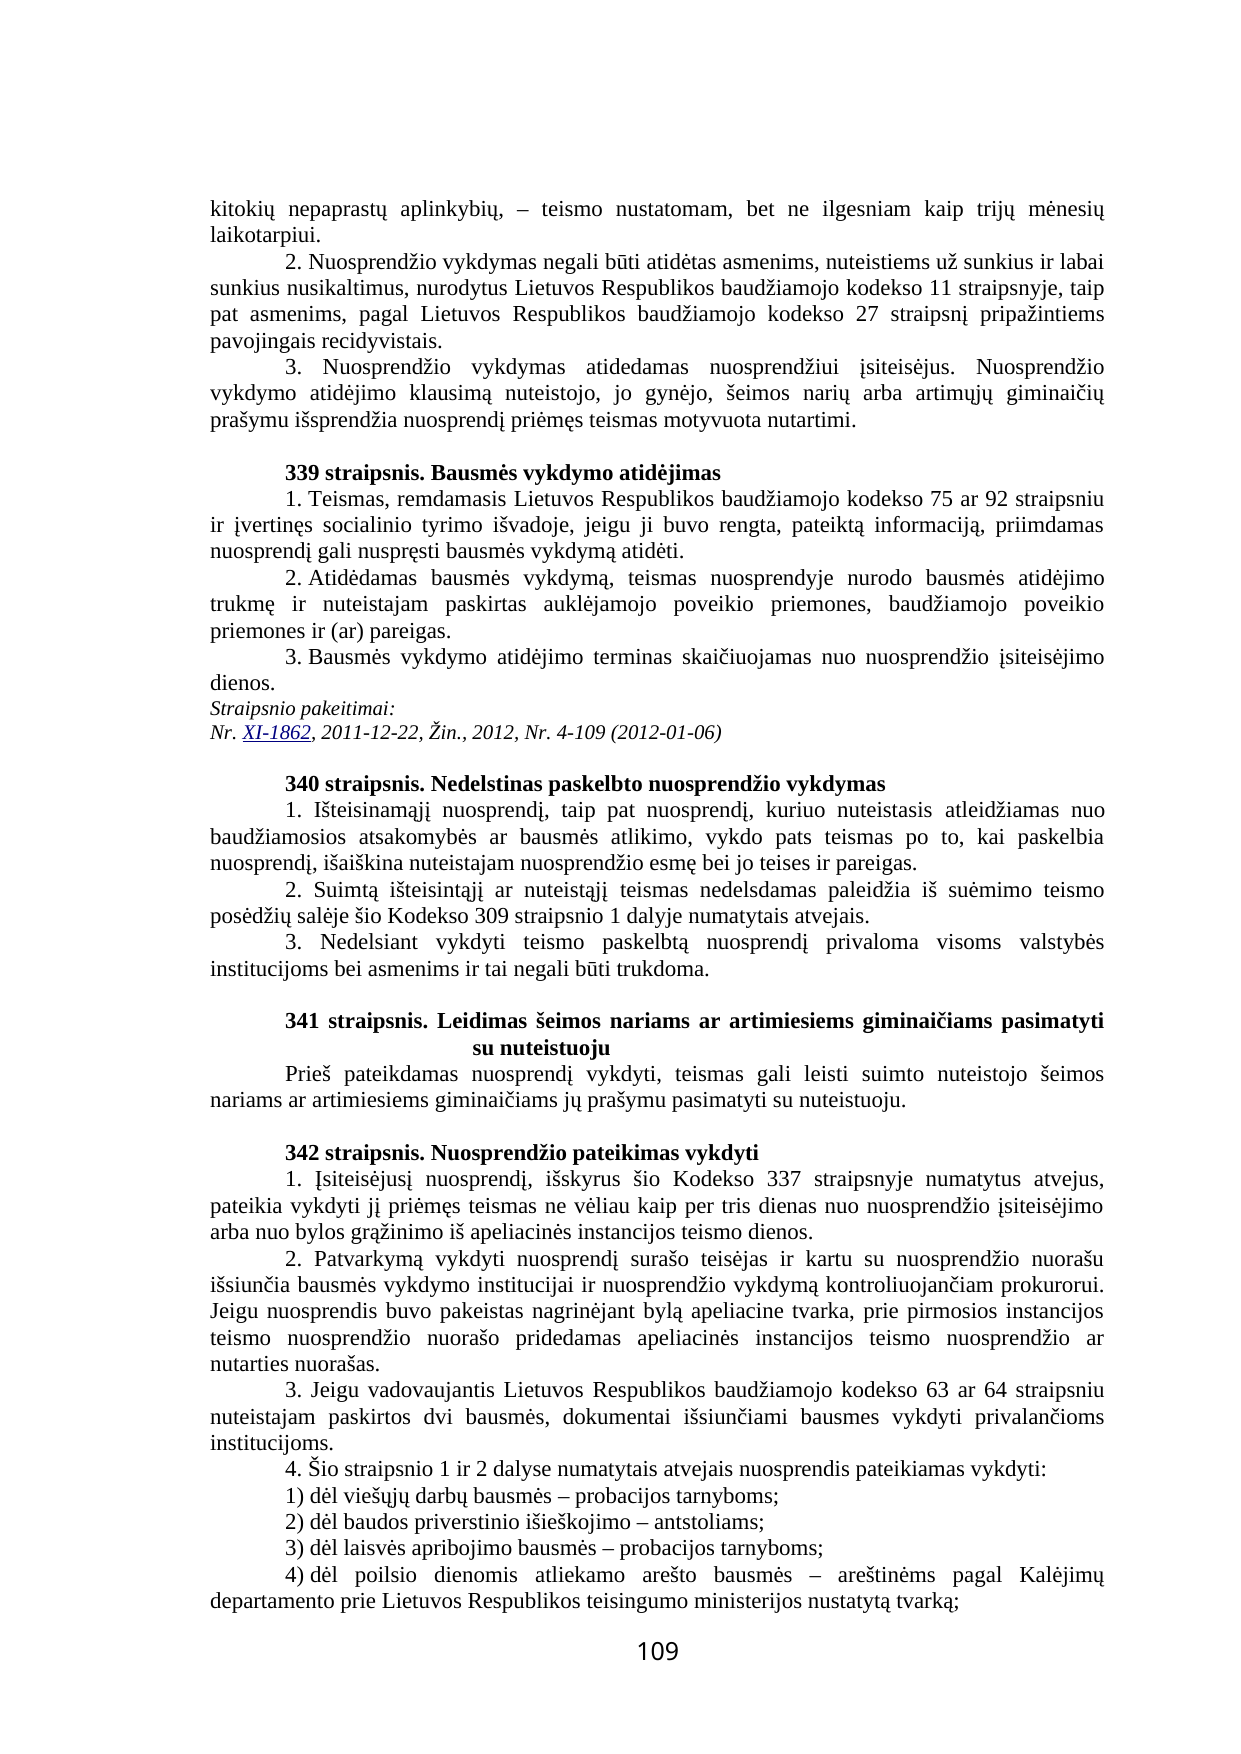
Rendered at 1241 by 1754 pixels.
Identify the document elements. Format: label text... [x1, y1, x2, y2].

text 1) dėl viešųjų darbų bausmės – probacijos tarnyboms; [210, 1482, 1106, 1508]
text 341 straipsnis. Leidimas šeimos nariams ar artimiesiems giminaičiams pasimatyti su nuteistuoju [285, 1007, 1106, 1060]
text Nr. XI-1862, 2011-12-22, Žin., 2012, Nr. 4-109 (2012-01-06) [210, 720, 1106, 744]
text 1. Įsiteisėjusį nuosprendį, išskyrus šio Kodekso 337 straipsnyje numatytus atvejus, pateikia vykdyti jį priėmęs teismas ne vėliau kaip per tris dienas nuo nuosprendžio įsiteisėjimo arba nuo bylos grąžinimo iš apeliacinės instancijos teismo dienos. [210, 1166, 1106, 1244]
text 2. Atidėdamas bausmės vykdymą, teismas nuosprendyje nurodo bausmės atidėjimo trukmę ir nuteistajam paskirtas auklėjamojo poveikio priemones, baudžiamojo poveikio priemones ir (ar) pareigas. [210, 564, 1106, 643]
text Straipsnio pakeitimai: [210, 696, 1106, 720]
text 339 straipsnis. Bausmės vykdymo atidėjimas [210, 458, 1106, 485]
text 2) dėl baudos priverstinio išieškojimo – antstoliams; [210, 1508, 1106, 1534]
text Prieš pateikdamas nuosprendį vykdyti, teismas gali leisti suimto nuteistojo šeimos nariams ar artimiesiems giminaičiams jų prašymu pasimatyti su nuteistuoju. [210, 1060, 1106, 1113]
text 1. Teismas, remdamasis Lietuvos Respublikos baudžiamojo kodekso 75 ar 92 straipsniu ir įvertinęs socialinio tyrimo išvadoje, jeigu ji buvo rengta, pateiktą informaciją, priimdamas nuosprendį gali nuspręsti bausmės vykdymą atidėti. [210, 485, 1106, 564]
text 1. Išteisinamąjį nuosprendį, taip pat nuosprendį, kuriuo nuteistasis atleidžiamas nuo baudžiamosios atsakomybės ar bausmės atlikimo, vykdo pats teismas po to, kai paskelbia nuosprendį, išaiškina nuteistajam nuosprendžio esmę bei jo teises ir pareigas. [210, 797, 1106, 876]
text 4) dėl poilsio dienomis atliekamo arešto bausmės – areštinėms pagal Kalėjimų departamento prie Lietuvos Respublikos teisingumo ministerijos nustatytą tvarką; [210, 1561, 1106, 1613]
text 3. Bausmės vykdymo atidėjimo terminas skaičiuojamas nuo nuosprendžio įsiteisėjimo dienos. [210, 643, 1106, 696]
text 3. Nuosprendžio vykdymas atidedamas nuosprendžiui įsiteisėjus. Nuosprendžio vykdymo atidėjimo klausimą nuteistojo, jo gynėjo, šeimos narių arba artimųjų giminaičių prašymu išsprendžia nuosprendį priėmęs teismas motyvuota nutartimi. [210, 353, 1106, 432]
text 2. Patvarkymą vykdyti nuosprendį surašo teisėjas ir kartu su nuosprendžio nuorašu išsiunčia bausmės vykdymo institucijai ir nuosprendžio vykdymą kontroliuojančiam prokurorui. Jeigu nuosprendis buvo pakeistas nagrinėjant bylą apeliacine tvarka, prie pirmosios instancijos teismo nuosprendžio nuorašo pridedamas apeliacinės instancijos teismo nuosprendžio ar nutarties nuorašas. [210, 1244, 1106, 1376]
text 3) dėl laisvės apribojimo bausmės – probacijos tarnyboms; [210, 1534, 1106, 1561]
text 3. Jeigu vadovaujantis Lietuvos Respublikos baudžiamojo kodekso 63 ar 64 straipsniu nuteistajam paskirtos dvi bausmės, dokumentai išsiunčiami bausmes vykdyti privalančioms institucijoms. [210, 1376, 1106, 1455]
text 2. Nuosprendžio vykdymas negali būti atidėtas asmenims, nuteistiems už sunkius ir labai sunkius nusikaltimus, nurodytus Lietuvos Respublikos baudžiamojo kodekso 11 straipsnyje, taip pat asmenims, pagal Lietuvos Respublikos baudžiamojo kodekso 27 straipsnį pripažintiems pavojingais recidyvistais. [210, 248, 1106, 353]
text kitokių nepaprastų aplinkybių, – teismo nustatomam, bet ne ilgesniam kaip trijų mėnesių laikotarpiui. [210, 195, 1106, 248]
text 340 straipsnis. Nedelstinas paskelbto nuosprendžio vykdymas [210, 770, 1106, 797]
text 4. Šio straipsnio 1 ir 2 dalyse numatytais atvejais nuosprendis pateikiamas vykdyti: [210, 1455, 1106, 1482]
text 3. Nedelsiant vykdyti teismo paskelbtą nuosprendį privaloma visoms valstybės institucijoms bei asmenims ir tai negali būti trukdoma. [210, 928, 1106, 981]
text 342 straipsnis. Nuosprendžio pateikimas vykdyti [210, 1139, 1106, 1166]
text 2. Suimtą išteisintąjį ar nuteistąjį teismas nedelsdamas paleidžia iš suėmimo teismo posėdžių salėje šio Kodekso 309 straipsnio 1 dalyje numatytais atvejais. [210, 876, 1106, 928]
